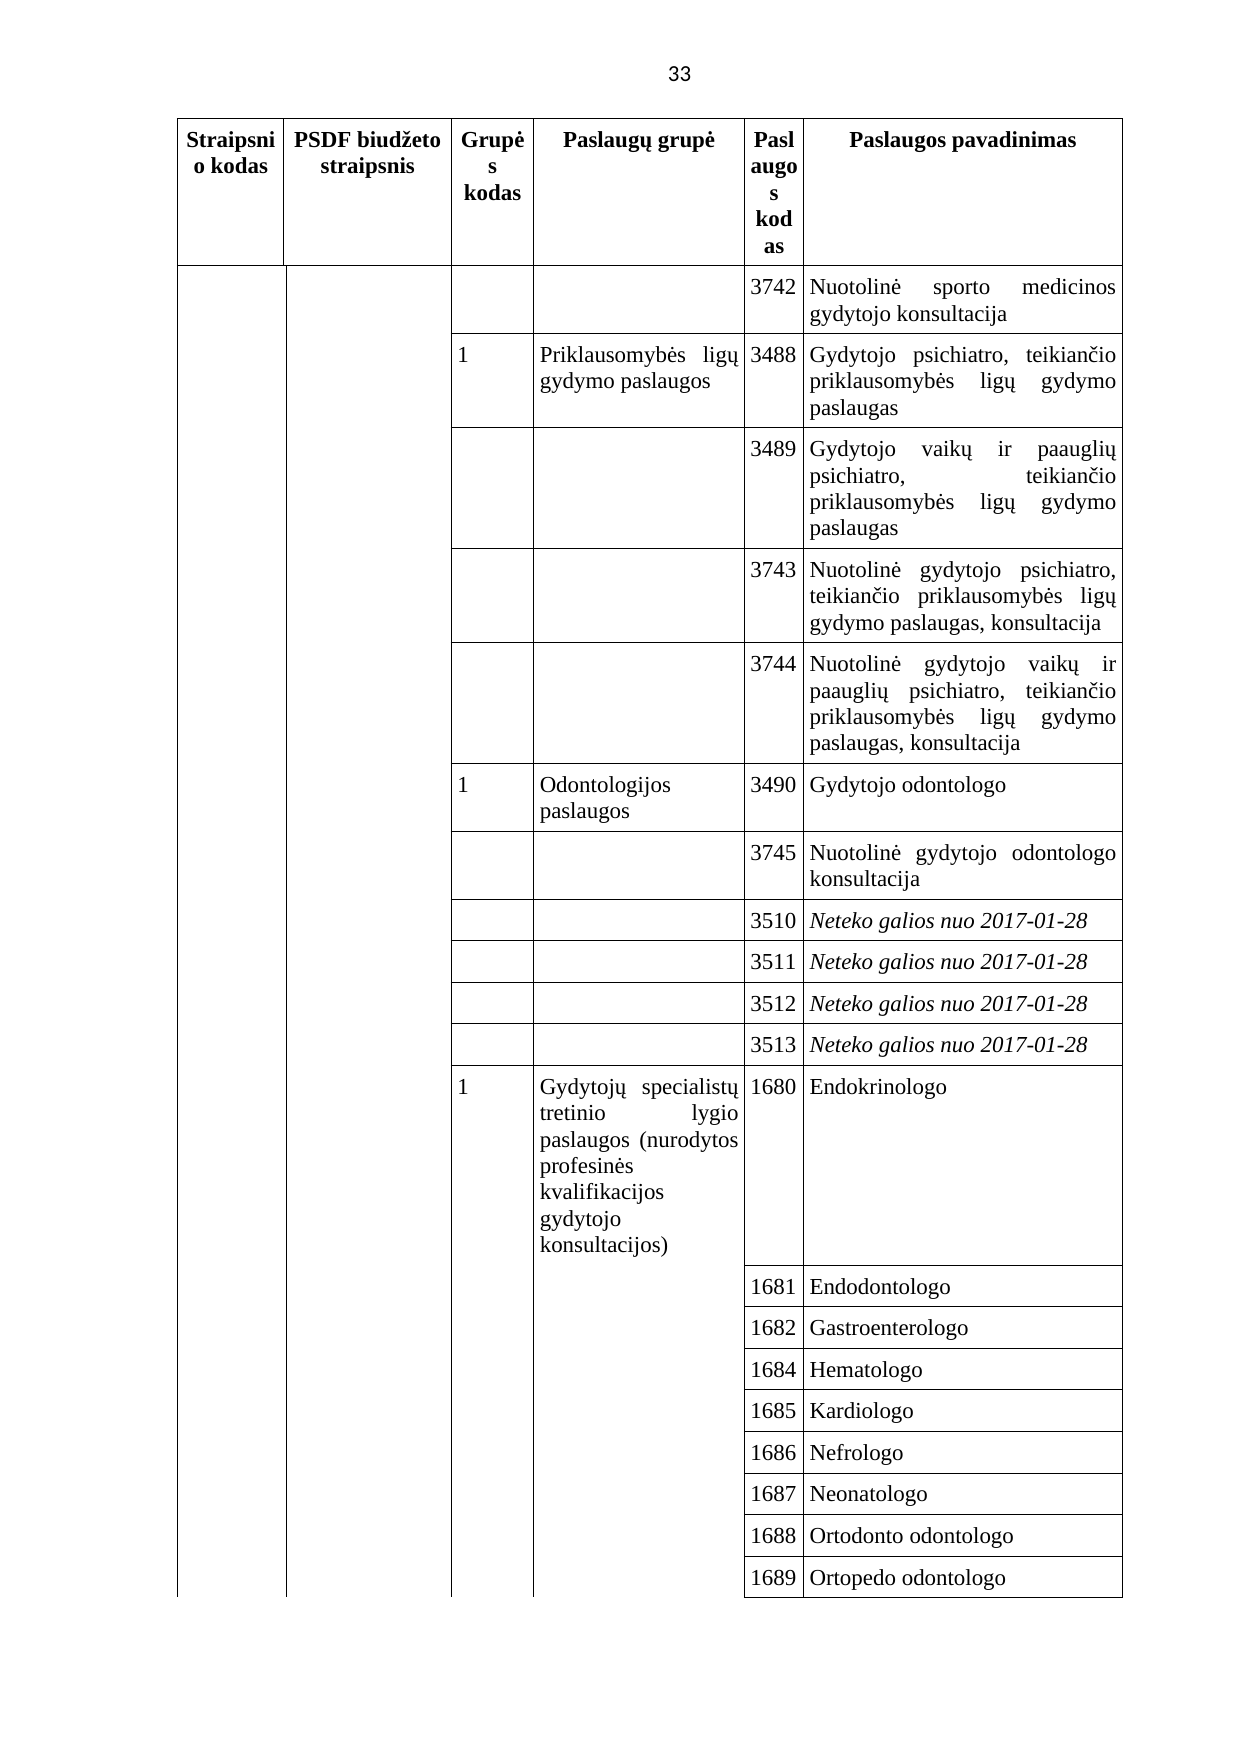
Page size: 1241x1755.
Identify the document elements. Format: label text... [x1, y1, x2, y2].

table_cell [534, 1514, 744, 1556]
table_cell [178, 763, 286, 831]
table_cell Hematologo [804, 1349, 1122, 1389]
table_cell [178, 1306, 286, 1348]
table_cell 1684 [745, 1349, 803, 1389]
table_header Paslaugų grupė [534, 119, 744, 265]
table_cell 3489 [745, 428, 803, 548]
table_cell [287, 763, 451, 831]
table_cell Neteko galios nuo 2017-01-28 [804, 900, 1122, 940]
table_cell Endodontologo [804, 1266, 1122, 1306]
table_cell [452, 428, 533, 548]
table_cell [178, 940, 286, 982]
table_cell [178, 1431, 286, 1472]
table_cell [452, 643, 533, 763]
table_cell [534, 1265, 744, 1306]
table_header Grupės kodas [452, 119, 533, 265]
table_cell Nuotolinė gydytojo psichiatro, teikiančio priklausomybės ligų gydymo paslaugas, konsultacija [804, 549, 1122, 642]
table_cell Kardiologo [804, 1390, 1122, 1431]
table_cell 3742 [745, 266, 803, 333]
table_cell Nuotolinė sporto medicinos gydytojo konsultacija [804, 266, 1122, 333]
table_cell Nefrologo [804, 1432, 1122, 1472]
table_cell 3510 [745, 900, 803, 940]
table_cell [452, 983, 533, 1023]
table_cell [452, 1306, 533, 1348]
table_cell [534, 1024, 744, 1065]
table_cell [178, 899, 286, 940]
table_cell [452, 1514, 533, 1556]
table_cell [178, 333, 286, 427]
table_cell [452, 900, 533, 940]
table_cell [178, 1556, 286, 1597]
table_cell Gastroenterologo [804, 1307, 1122, 1348]
table_cell [534, 549, 744, 642]
table_cell [534, 983, 744, 1023]
table_cell [452, 1431, 533, 1472]
table_cell [452, 1473, 533, 1514]
table_cell [534, 1556, 744, 1597]
table_cell [452, 549, 533, 642]
table_cell [287, 1023, 451, 1065]
table_cell 1685 [745, 1390, 803, 1431]
table_cell [178, 1389, 286, 1431]
table_cell [178, 1473, 286, 1514]
table_cell Ortopedo odontologo [804, 1557, 1122, 1597]
table_cell 1 [452, 334, 533, 427]
table_cell 3745 [745, 832, 803, 899]
table_cell 1686 [745, 1432, 803, 1472]
table_cell Gydytojo vaikų ir paauglių psichiatro, teikiančio priklausomybės ligų gydymo paslaugas [804, 428, 1122, 548]
table_cell [534, 832, 744, 899]
table_cell Priklausomybės ligų gydymo paslaugos [534, 334, 744, 427]
table_cell [287, 548, 451, 642]
table_cell [287, 1065, 451, 1264]
table_cell [287, 1306, 451, 1348]
table_cell 1688 [745, 1515, 803, 1556]
table_cell Neteko galios nuo 2017-01-28 [804, 941, 1122, 982]
table_cell [452, 1348, 533, 1389]
table_cell [178, 1023, 286, 1065]
table_cell [534, 941, 744, 982]
table_cell Nuotolinė gydytojo odontologo konsultacija [804, 832, 1122, 899]
table_header Paslaugos kodas [745, 119, 803, 265]
table_header PSDF biudžeto straipsnis [284, 119, 451, 265]
table_cell 1 [452, 764, 533, 831]
table_cell Ortodonto odontologo [804, 1515, 1122, 1556]
table_cell [534, 1473, 744, 1514]
table_header Straipsnio kodas [178, 119, 283, 265]
table_cell [287, 642, 451, 763]
table_cell [287, 1473, 451, 1514]
table_cell Gydytojo odontologo [804, 764, 1122, 831]
table_cell [178, 427, 286, 548]
table_header Paslaugos pavadinimas [804, 119, 1122, 265]
table_cell [452, 266, 533, 333]
table_cell 3490 [745, 764, 803, 831]
table_cell Nuotolinė gydytojo vaikų ir paauglių psichiatro, teikiančio priklausomybės ligų gydymo paslaugas, konsultacija [804, 643, 1122, 763]
table_cell [452, 1389, 533, 1431]
table_cell [287, 333, 451, 427]
table_cell Neteko galios nuo 2017-01-28 [804, 983, 1122, 1023]
table_cell [178, 642, 286, 763]
table_cell 3744 [745, 643, 803, 763]
table_cell [452, 832, 533, 899]
table_cell [287, 1514, 451, 1556]
table_cell [534, 1348, 744, 1389]
table_cell 1687 [745, 1474, 803, 1514]
table_cell [534, 266, 744, 333]
table_cell [178, 1348, 286, 1389]
table_cell [287, 427, 451, 548]
table_cell [287, 1431, 451, 1472]
table_cell 3512 [745, 983, 803, 1023]
table_cell Gydytojo psichiatro, teikiančio priklausomybės ligų gydymo paslaugas [804, 334, 1122, 427]
table_cell [178, 1514, 286, 1556]
table_cell [287, 831, 451, 899]
table_cell [287, 1556, 451, 1597]
table_cell [178, 982, 286, 1023]
table_cell [452, 1556, 533, 1597]
table_cell Odontologijos paslaugos [534, 764, 744, 831]
table_cell [178, 266, 286, 333]
table_cell [534, 1389, 744, 1431]
table_cell [534, 1431, 744, 1472]
table_cell [287, 940, 451, 982]
table_cell 3511 [745, 941, 803, 982]
table_cell 1681 [745, 1266, 803, 1306]
table_cell [287, 1265, 451, 1306]
table_cell [287, 1389, 451, 1431]
table_cell [534, 900, 744, 940]
table_cell [287, 899, 451, 940]
table_cell 3488 [745, 334, 803, 427]
table_cell Neteko galios nuo 2017-01-28 [804, 1024, 1122, 1065]
table_cell 1689 [745, 1557, 803, 1597]
table_cell 3513 [745, 1024, 803, 1065]
table_cell [178, 1265, 286, 1306]
table_cell [452, 1265, 533, 1306]
table_cell [534, 1306, 744, 1348]
table_cell 3743 [745, 549, 803, 642]
table_cell [178, 548, 286, 642]
table_cell [452, 941, 533, 982]
table_cell 1680 [745, 1066, 803, 1264]
table_cell [287, 266, 451, 333]
table_cell [178, 831, 286, 899]
table_cell [178, 1065, 286, 1264]
table_cell 1682 [745, 1307, 803, 1348]
table_cell Gydytojų specialistų tretinio lygio paslaugos (nurodytos profesinės kvalifikacijos gydytojo konsultacijos) [534, 1066, 744, 1264]
table_cell Neonatologo [804, 1474, 1122, 1514]
table_cell [287, 982, 451, 1023]
table_cell [534, 428, 744, 548]
table_cell [452, 1024, 533, 1065]
table_cell 1 [452, 1066, 533, 1264]
table_cell [534, 643, 744, 763]
table_cell Endokrinologo [804, 1066, 1122, 1264]
table_cell [287, 1348, 451, 1389]
